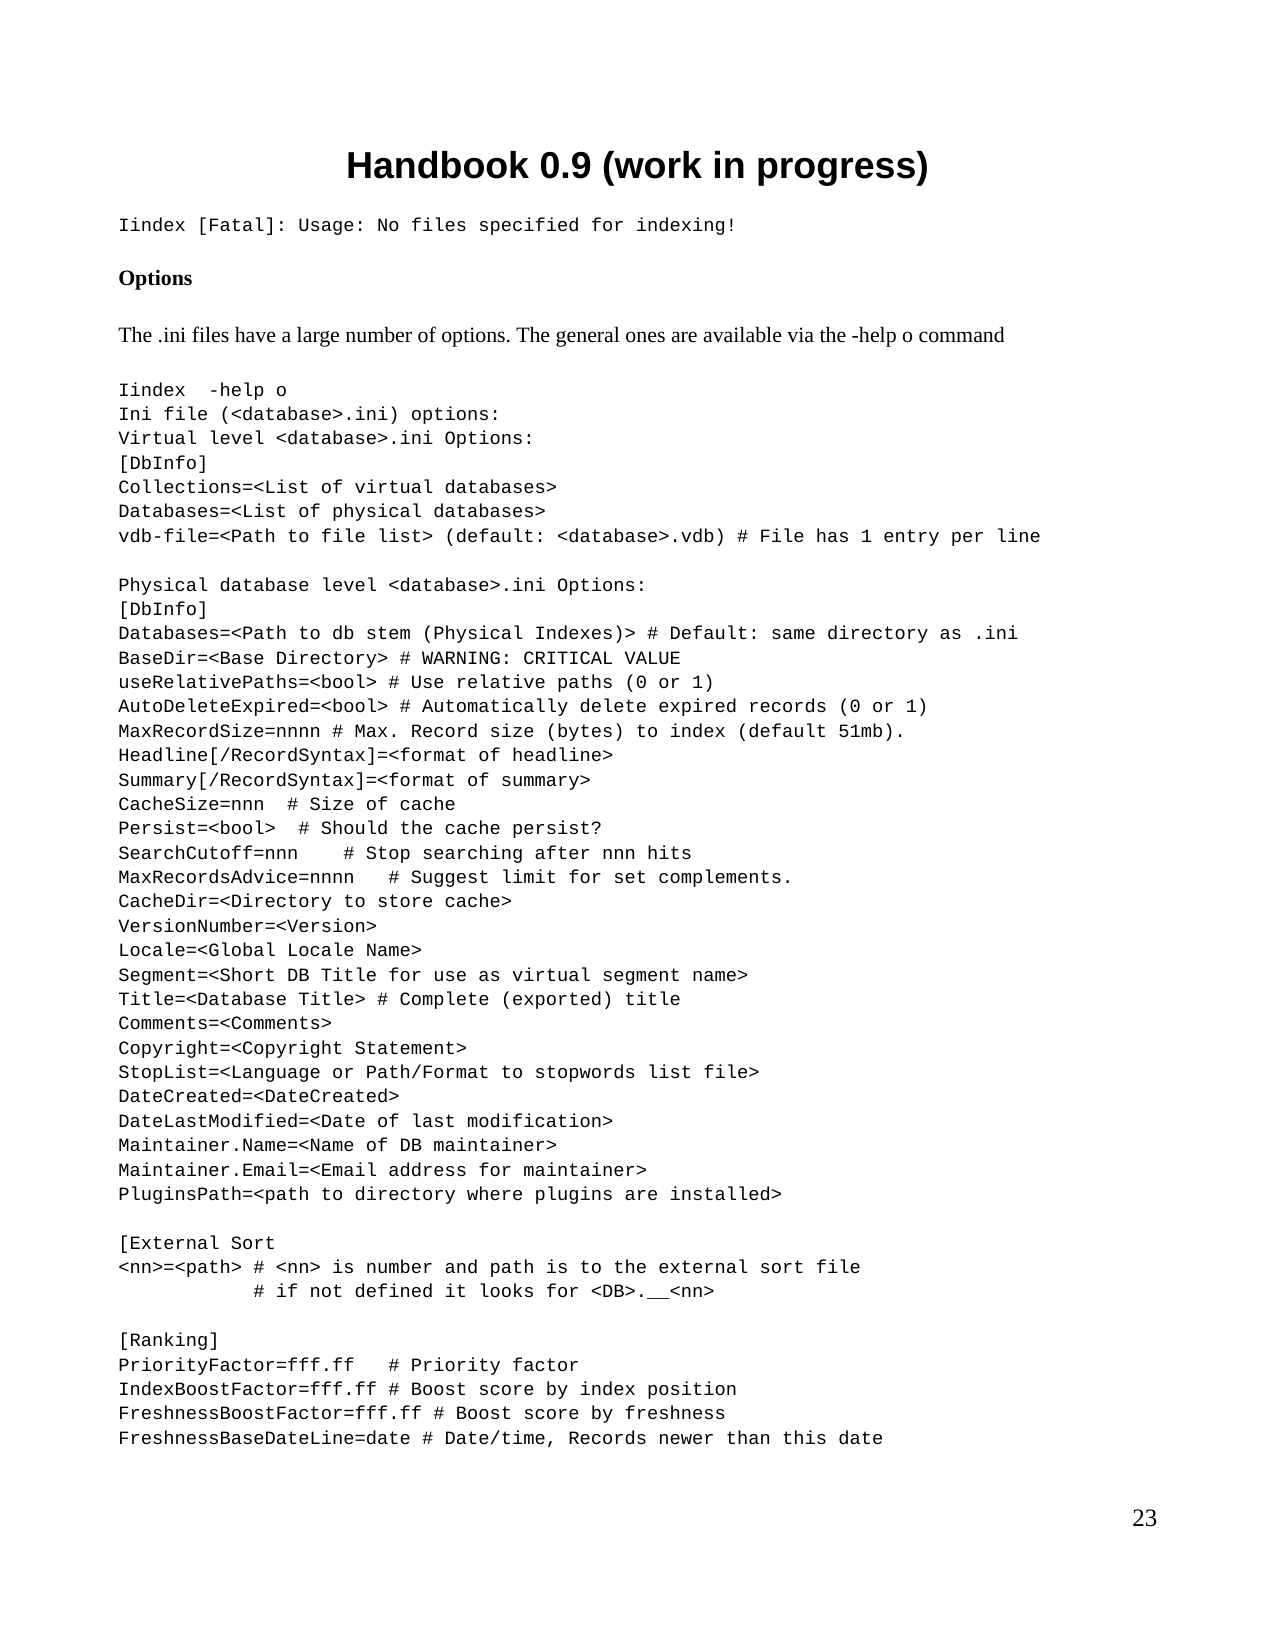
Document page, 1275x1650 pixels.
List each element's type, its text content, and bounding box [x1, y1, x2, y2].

text StopList=<Language or Path/Format to stopwords list file> [118, 1063, 1157, 1084]
text <nn>=<path> # <nn> is number and path is to the external sort file [118, 1258, 1157, 1279]
text useRelativePaths=<bool> # Use relative paths (0 or 1) [118, 673, 1157, 694]
text Locale=<Global Locale Name> [118, 941, 1157, 962]
text Maintainer.Email=<Email address for maintainer> [118, 1160, 1157, 1182]
text Maintainer.Name=<Name of DB maintainer> [118, 1136, 1157, 1157]
text Databases=<List of physical databases> [118, 502, 1157, 523]
text DateLastModified=<Date of last modification> [118, 1112, 1157, 1133]
text FreshnessBaseDateLine=date # Date/time, Records newer than this date [118, 1428, 1157, 1450]
text AutoDeleteExpired=<bool> # Automatically delete expired records (0 or 1) [118, 697, 1157, 718]
text [External Sort [118, 1233, 1157, 1255]
text Virtual level <database>.ini Options: [118, 429, 1157, 450]
text Headline[/RecordSyntax]=<format of headline> [118, 746, 1157, 767]
text Physical database level <database>.ini Options: [118, 575, 1157, 597]
text FreshnessBoostFactor=fff.ff # Boost score by freshness [118, 1404, 1157, 1425]
text Iindex [Fatal]: Usage: No files specified for indexing! [118, 216, 1157, 237]
text Databases=<Path to db stem (Physical Indexes)> # Default: same directory as .ini [118, 624, 1157, 645]
text Comments=<Comments> [118, 1014, 1157, 1035]
text SearchCutoff=nnn # Stop searching after nnn hits [118, 843, 1157, 865]
text The .ini files have a large number of options. The general ones are available via the -help o command [118, 322, 1157, 348]
text Iindex -help o [118, 380, 1157, 402]
text Ini file (<database>.ini) options: [118, 405, 1157, 426]
text vdb-file=<Path to file list> (default: <database>.vdb) # File has 1 entry per line [118, 527, 1157, 548]
text [DbInfo] [118, 453, 1157, 475]
text CacheSize=nnn # Size of cache [118, 795, 1157, 816]
text [DbInfo] [118, 600, 1157, 621]
text CacheDir=<Directory to store cache> [118, 892, 1157, 913]
text PriorityFactor=fff.ff # Priority factor [118, 1355, 1157, 1377]
text Copyright=<Copyright Statement> [118, 1038, 1157, 1060]
text MaxRecordsAdvice=nnnn # Suggest limit for set complements. [118, 868, 1157, 889]
text Segment=<Short DB Title for use as virtual segment name> [118, 965, 1157, 987]
text PluginsPath=<path to directory where plugins are installed> [118, 1185, 1157, 1206]
text DateCreated=<DateCreated> [118, 1087, 1157, 1108]
text [Ranking] [118, 1331, 1157, 1352]
text BaseDir=<Base Directory> # WARNING: CRITICAL VALUE [118, 648, 1157, 670]
text Options [118, 264, 1157, 290]
text Title=<Database Title> # Complete (exported) title [118, 990, 1157, 1011]
text Summary[/RecordSyntax]=<format of summary> [118, 770, 1157, 792]
text VersionNumber=<Version> [118, 917, 1157, 938]
text Collections=<List of virtual databases> [118, 478, 1157, 499]
text # if not defined it looks for <DB>.__<nn> [118, 1282, 1157, 1303]
text IndexBoostFactor=fff.ff # Boost score by index position [118, 1380, 1157, 1401]
text Persist=<bool> # Should the cache persist? [118, 819, 1157, 840]
text MaxRecordSize=nnnn # Max. Record size (bytes) to index (default 51mb). [118, 722, 1157, 743]
